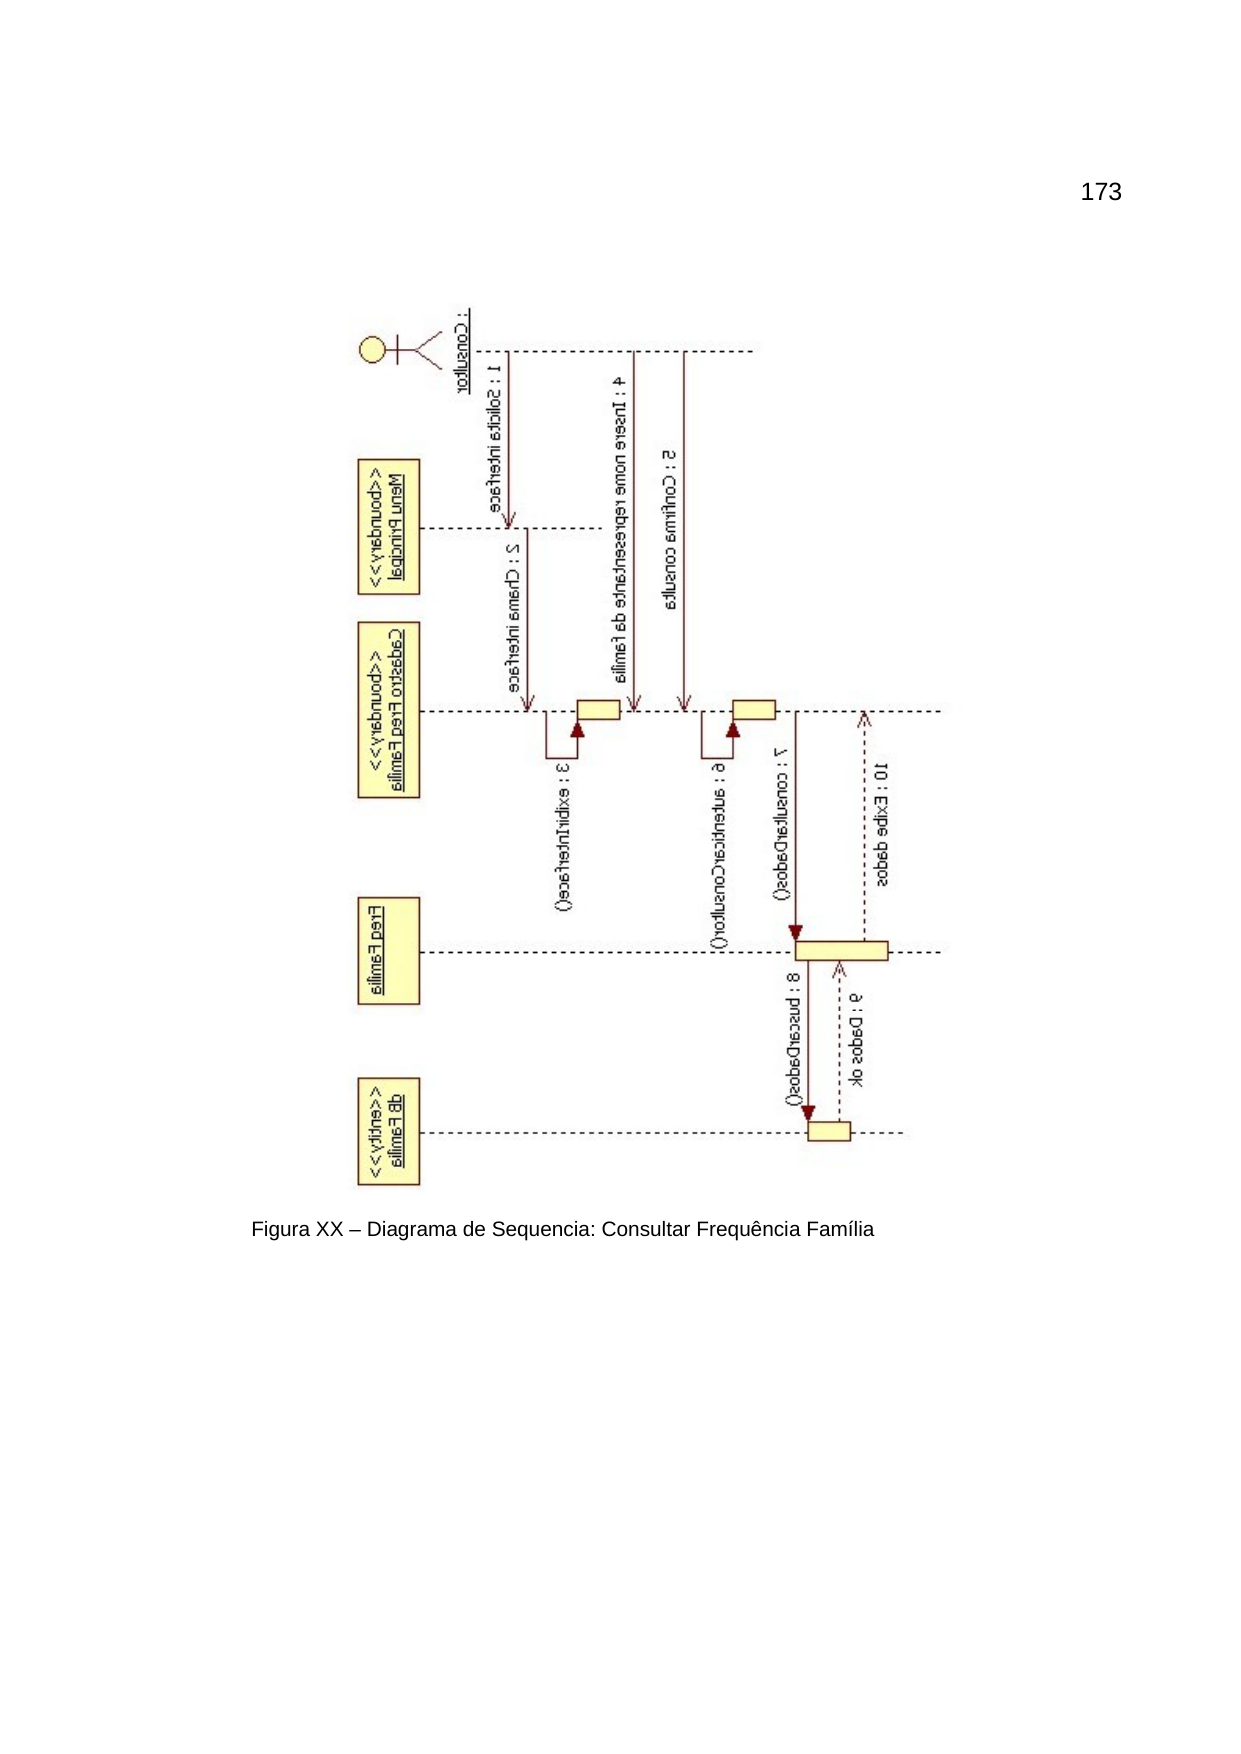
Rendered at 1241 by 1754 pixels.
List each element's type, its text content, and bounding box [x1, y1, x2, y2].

picture [326, 265, 973, 1218]
text Figura XX – Diagrama de Sequencia: Consultar Frequência Família [177, 1218, 1122, 1241]
